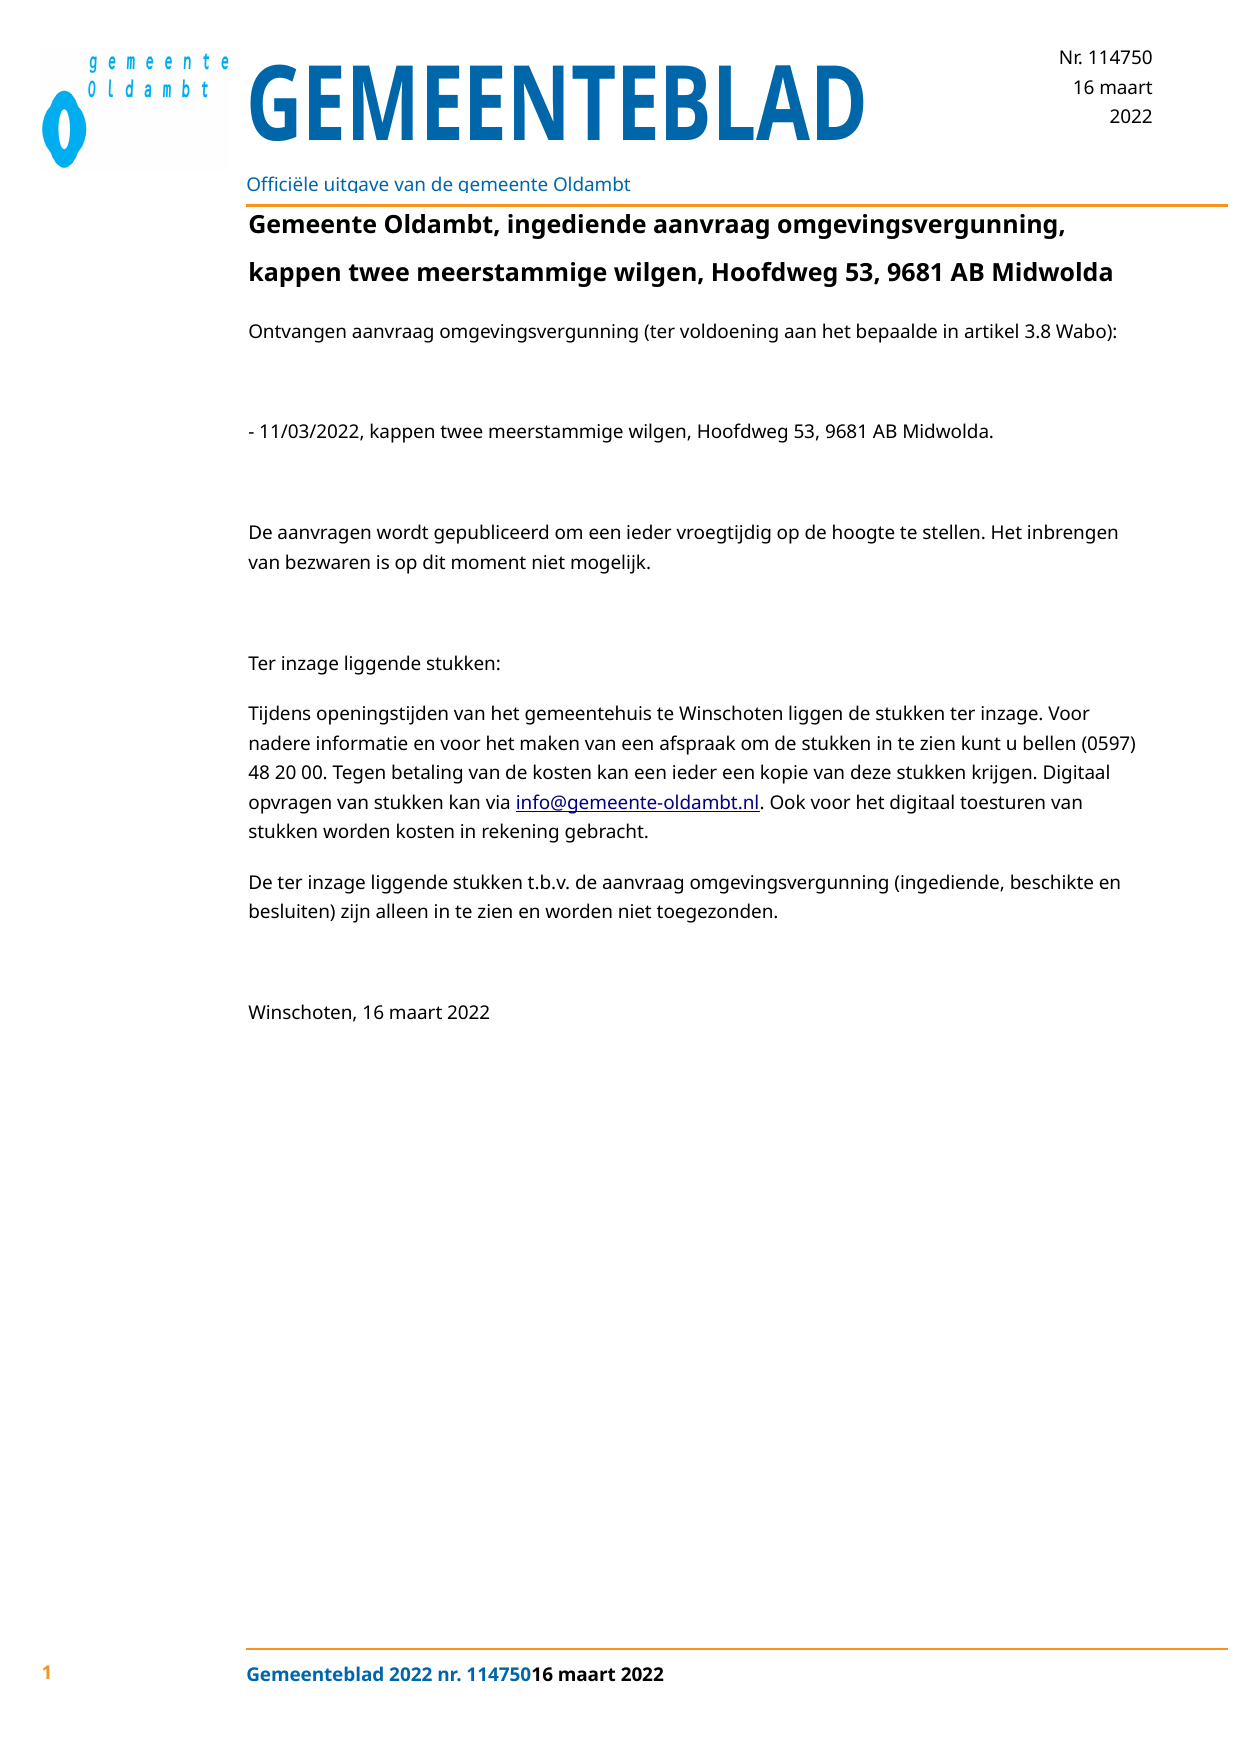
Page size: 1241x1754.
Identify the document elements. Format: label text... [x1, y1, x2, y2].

text - 11/03/2022, kappen twee meerstammige wilgen, Hoofdweg 53, 9681 AB Midwolda. [248, 419, 1152, 444]
text Winschoten, 16 maart 2022 [248, 999, 1152, 1025]
text Tijdens openingstijden van het gemeentehuis te Winschoten liggen de stukken ter inzage. Voor nadere informatie en voor het maken van een afspraak om de stukken in te zien kunt u bellen (0597) 48 20 00. Tegen betaling van de kosten kan een ieder een kopie van deze stukken krijgen. Digitaal opvragen van stukken kan via info@gemeente-oldambt.nl. Ook voor het digitaal toesturen van stukken worden kosten in rekening gebracht. [248, 700, 1152, 844]
picture [41, 47, 231, 172]
text Ontvangen aanvraag omgevingsvergunning (ter voldoening aan het bepaalde in artikel 3.8 Wabo): [248, 318, 1152, 344]
text De aanvragen wordt gepubliceerd om een ieder vroegtijdig op de hoogte te stellen. Het inbrengen van bezwaren is op dit moment niet mogelijk. [248, 519, 1152, 575]
text De ter inzage liggende stukken t.b.v. de aanvraag omgevingsvergunning (ingediende, beschikte en besluiten) zijn alleen in te zien en worden niet toegezonden. [248, 869, 1152, 924]
text Ter inzage liggende stukken: [248, 650, 1152, 676]
text Gemeente Oldambt, ingediende aanvraag omgevingsvergunning, kappen twee meerstammige wilgen, Hoofdweg 53, 9681 AB Midwolda [248, 207, 1152, 288]
